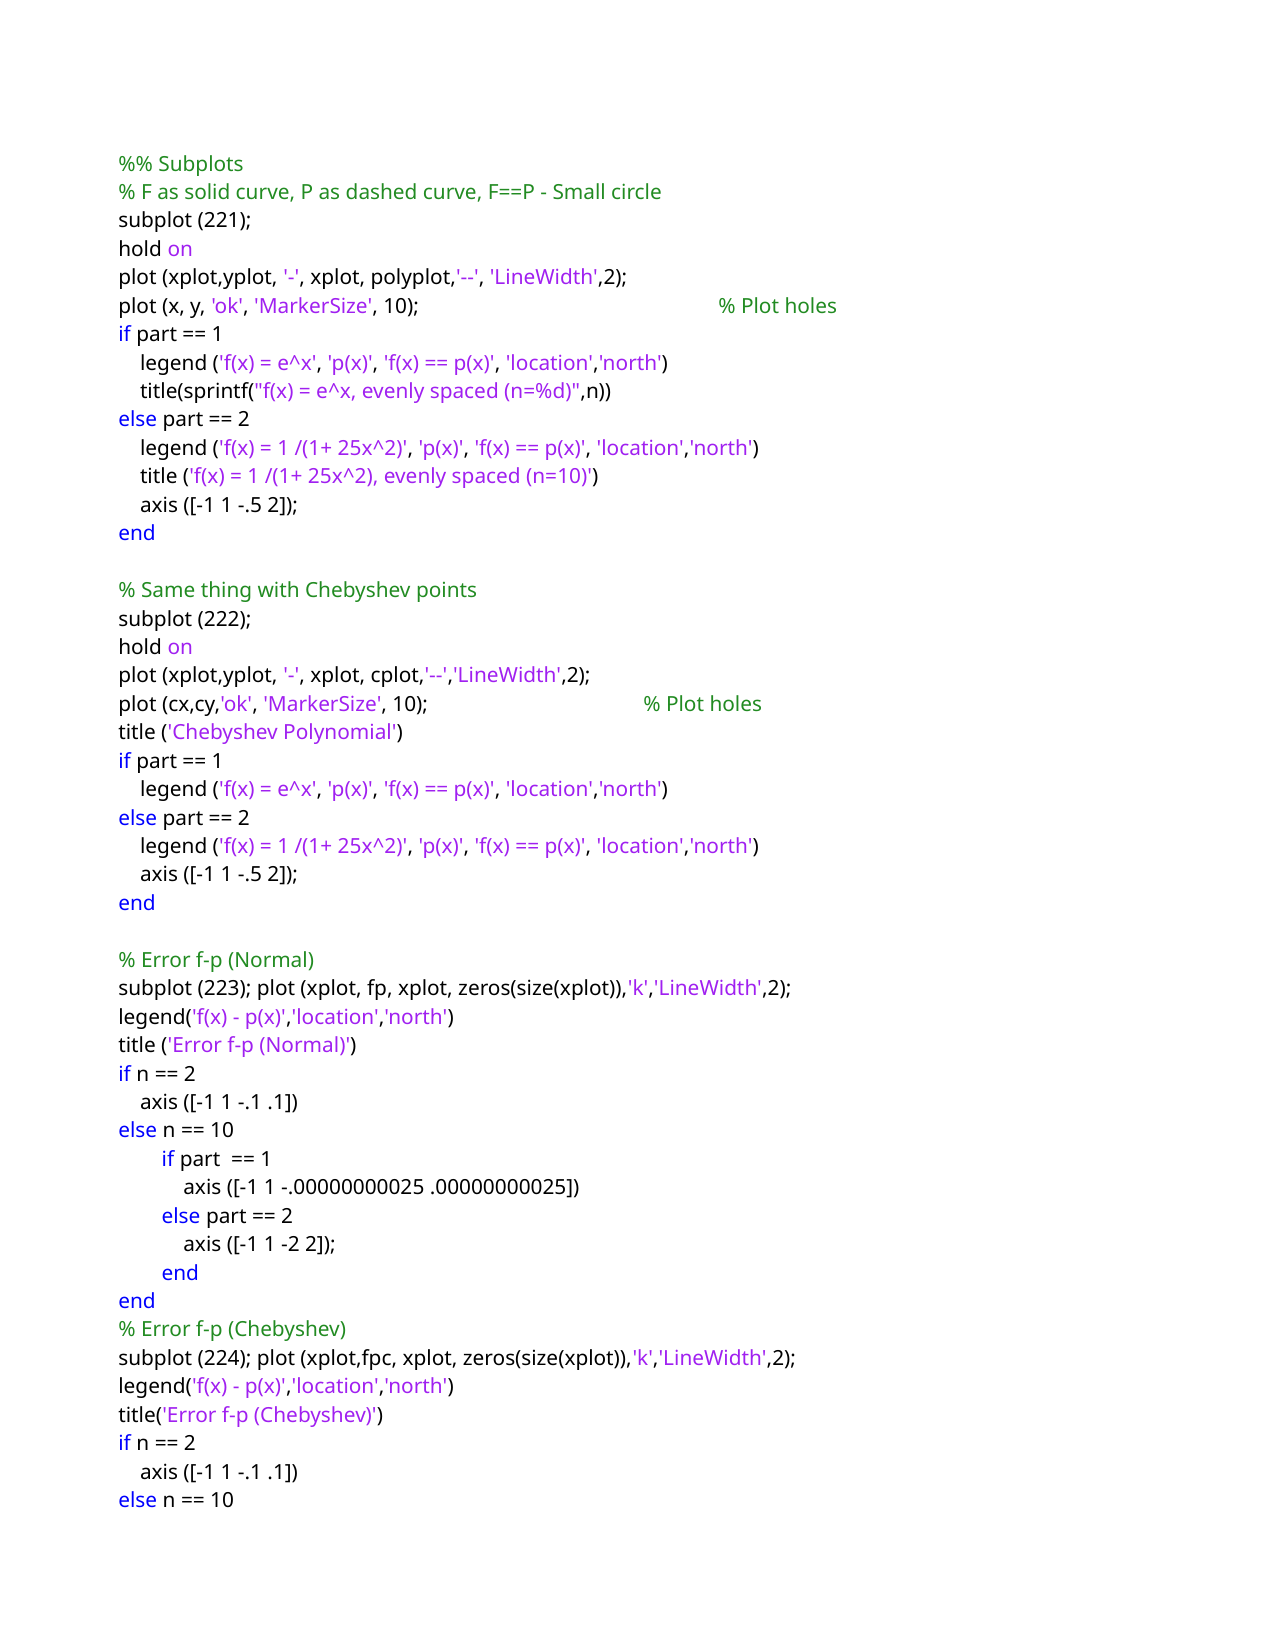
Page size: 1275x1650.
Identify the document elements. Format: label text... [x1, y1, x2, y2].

text else part == 2 [118, 1201, 1157, 1229]
text legend ('f(x) = 1 /(1+ 25x^2)', 'p(x)', 'f(x) == p(x)', 'location','north') [118, 831, 1157, 859]
text else n == 10 [118, 1116, 1157, 1144]
text if n == 2 [118, 1428, 1157, 1457]
text hold on [118, 234, 1157, 262]
text axis ([-1 1 -.5 2]); [118, 490, 1157, 518]
text % Same thing with Chebyshev points [118, 575, 1157, 604]
text plot (xplot,yplot, '-', xplot, cplot,'--','LineWidth',2); [118, 661, 1157, 689]
text plot (xplot,yplot, '-', xplot, polyplot,'--', 'LineWidth',2); [118, 262, 1157, 291]
text %% Subplots [118, 149, 1157, 177]
text legend('f(x) - p(x)','location','north') [118, 1371, 1157, 1400]
text end [118, 518, 1157, 547]
text legend ('f(x) = e^x', 'p(x)', 'f(x) == p(x)', 'location','north') [118, 774, 1157, 803]
text axis ([-1 1 -.1 .1]) [118, 1457, 1157, 1485]
text % F as solid curve, P as dashed curve, F==P - Small circle [118, 177, 1157, 206]
text if part == 1 [118, 746, 1157, 774]
text subplot (221); [118, 206, 1157, 234]
text title(sprintf("f(x) = e^x, evenly spaced (n=%d)",n)) [118, 376, 1157, 404]
text axis ([-1 1 -2 2]); [118, 1229, 1157, 1258]
text legend ('f(x) = 1 /(1+ 25x^2)', 'p(x)', 'f(x) == p(x)', 'location','north') [118, 433, 1157, 461]
text axis ([-1 1 -.1 .1]) [118, 1087, 1157, 1116]
text title('Error f-p (Chebyshev)') [118, 1400, 1157, 1428]
text else part == 2 [118, 404, 1157, 433]
text plot (x, y, 'ok', 'MarkerSize', 10); % Plot holes [118, 291, 1157, 319]
text if n == 2 [118, 1059, 1157, 1087]
text end [118, 1258, 1157, 1286]
text % Error f-p (Chebyshev) [118, 1314, 1157, 1343]
text if part == 1 [118, 319, 1157, 348]
text subplot (223); plot (xplot, fp, xplot, zeros(size(xplot)),'k','LineWidth',2); [118, 973, 1157, 1002]
text axis ([-1 1 -.5 2]); [118, 859, 1157, 888]
text axis ([-1 1 -.00000000025 .00000000025]) [118, 1172, 1157, 1201]
text hold on [118, 632, 1157, 661]
text legend ('f(x) = e^x', 'p(x)', 'f(x) == p(x)', 'location','north') [118, 348, 1157, 376]
text title ('Error f-p (Normal)') [118, 1030, 1157, 1059]
text end [118, 1286, 1157, 1314]
text title ('f(x) = 1 /(1+ 25x^2), evenly spaced (n=10)') [118, 461, 1157, 490]
text title ('Chebyshev Polynomial') [118, 717, 1157, 746]
text legend('f(x) - p(x)','location','north') [118, 1002, 1157, 1030]
text % Error f-p (Normal) [118, 945, 1157, 973]
text plot (cx,cy,'ok', 'MarkerSize', 10); % Plot holes [118, 689, 1157, 717]
text else n == 10 [118, 1485, 1157, 1514]
text end [118, 888, 1157, 916]
text subplot (224); plot (xplot,fpc, xplot, zeros(size(xplot)),'k','LineWidth',2); [118, 1343, 1157, 1371]
text if part == 1 [118, 1144, 1157, 1172]
text subplot (222); [118, 604, 1157, 632]
text else part == 2 [118, 803, 1157, 831]
